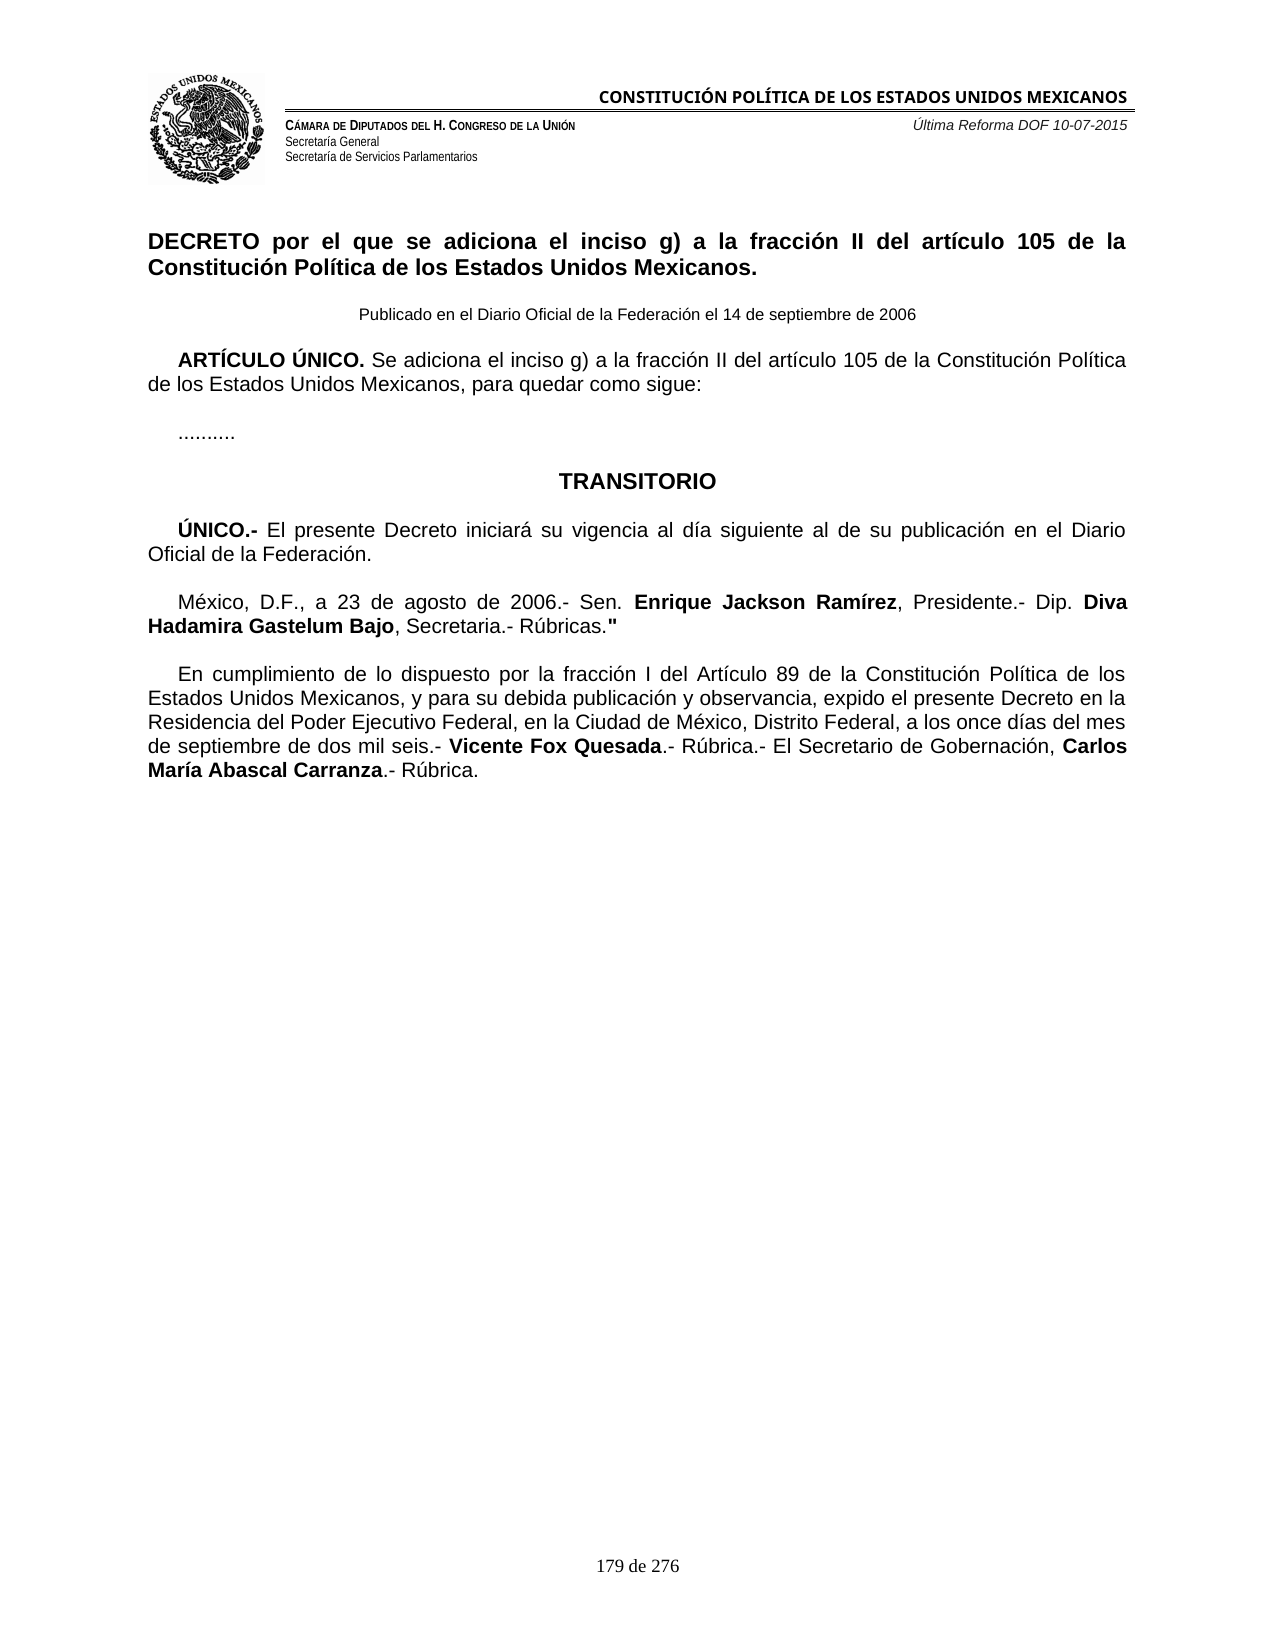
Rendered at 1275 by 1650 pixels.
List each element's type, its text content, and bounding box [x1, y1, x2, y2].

text México, D.F., a 23 de agosto de 2006.- Sen. Enrique Jackson Ramírez, Presidente.- Dip. Diva Hadamira Gastelum Bajo, Secretaria.- Rúbricas." [148, 590, 1127, 638]
text .......... [148, 420, 1127, 444]
text TRANSITORIO [148, 468, 1127, 494]
text Publicado en el Diario Oficial de la Federación el 14 de septiembre de 2006 [148, 305, 1127, 324]
text DECRETO por el que se adiciona el inciso g) a la fracción II del artículo 105 de la Constitución Política de los Estados Unidos Mexicanos. [148, 228, 1127, 281]
text En cumplimiento de lo dispuesto por la fracción I del Artículo 89 de la Constitución Política de los Estados Unidos Mexicanos, y para su debida publicación y observancia, expido el presente Decreto en la Residencia del Poder Ejecutivo Federal, en la Ciudad de México, Distrito Federal, a los once días del mes de septiembre de dos mil seis.- Vicente Fox Quesada.- Rúbrica.- El Secretario de Gobernación, Carlos María Abascal Carranza.- Rúbrica. [148, 662, 1127, 781]
text ARTÍCULO ÚNICO. Se adiciona el inciso g) a la fracción II del artículo 105 de la Constitución Política de los Estados Unidos Mexicanos, para quedar como sigue: [148, 348, 1127, 396]
text ÚNICO.- El presente Decreto iniciará su vigencia al día siguiente al de su publicación en el Diario Oficial de la Federación. [148, 518, 1127, 566]
